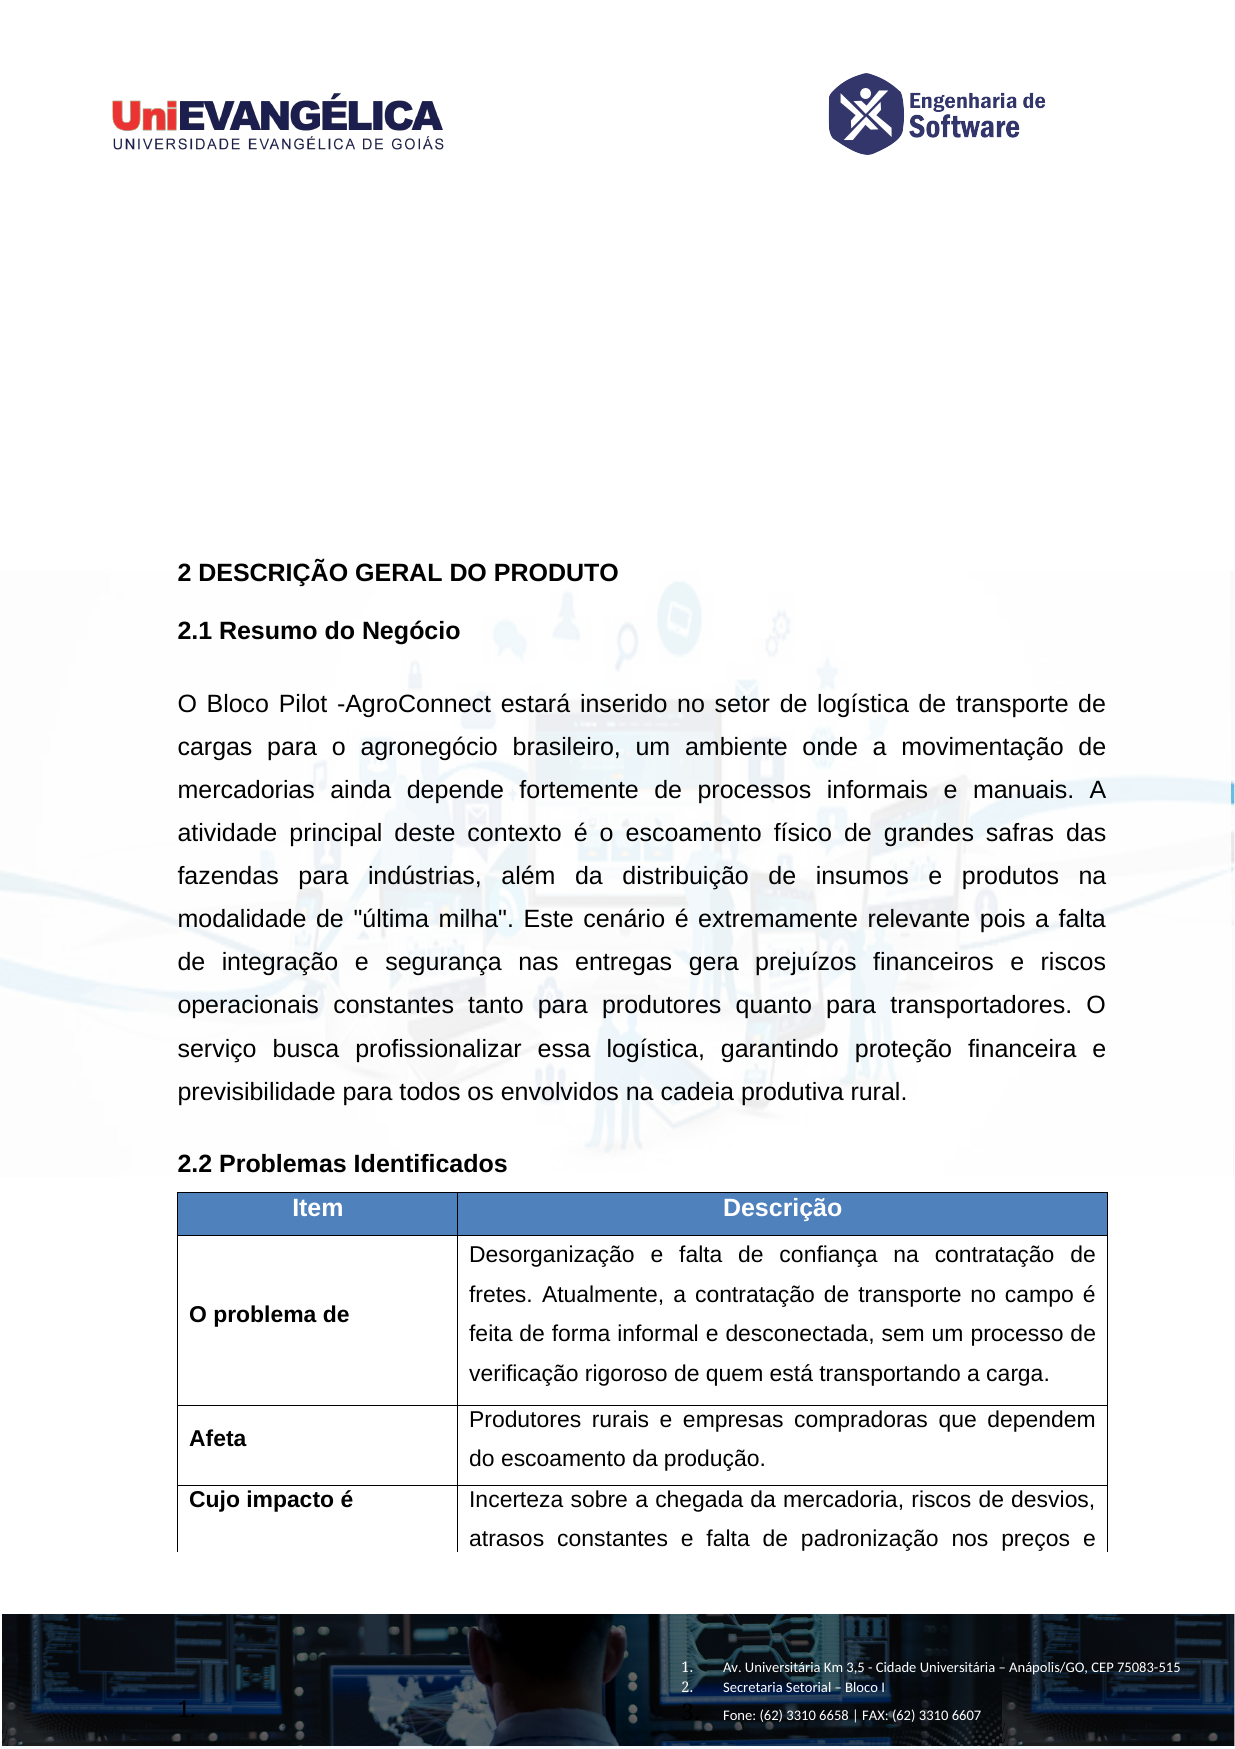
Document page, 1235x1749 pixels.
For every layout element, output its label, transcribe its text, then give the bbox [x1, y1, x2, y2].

table_cell Produtores rurais e empresas compradoras que dependem do escoamento da produção. [458, 1406, 1107, 1485]
table_cell [1230, 571, 1235, 1177]
table_header Item [178, 1193, 457, 1235]
subtitle 2.2 Problemas Identificados [177, 1149, 1107, 1178]
subtitle 2 DESCRIÇÃO GERAL DO PRODUTO [177, 558, 1107, 587]
table_cell Incerteza sobre a chegada da mercadoria, riscos de desvios, atrasos constantes e falta de padronização nos preços e [458, 1486, 1107, 1552]
table_cell Desorganização e falta de confiança na contratação de fretes. Atualmente, a contratação de transporte no campo é feita de forma informal e desconectada, sem um processo de verificação rigoroso de quem está transportando a carga. [458, 1236, 1107, 1405]
table_cell Cujo impacto é [178, 1486, 457, 1552]
list O Bloco Pilot -AgroConnect estará inserido no setor de logística de transporte de cargas para o agronegócio brasileiro, um ambiente onde a movimentação de mercadorias ainda depende fortemente de processos informais e manuais. A atividade principal deste contexto é o escoamento físico de grandes safras das fazendas para indústrias, além da distribuição de insumos e produtos na modalidade de "última milha". Este cenário é extremamente relevante pois a falta de integração e segurança nas entregas gera prejuízos financeiros e riscos operacionais constantes tanto para produtores quanto para transportadores. O serviço busca profissionalizar essa logística, garantindo proteção financeira e previsibilidade para todos os envolvidos na cadeia produtiva rural. [177, 689, 1107, 1106]
table_cell Afeta [178, 1406, 457, 1485]
table_cell O problema de [178, 1236, 457, 1405]
subtitle 2.1 Resumo do Negócio [177, 616, 1107, 645]
picture [112, 93, 445, 154]
table_header Descrição [458, 1193, 1107, 1235]
picture [828, 73, 1046, 155]
picture [2, 1614, 1235, 1746]
